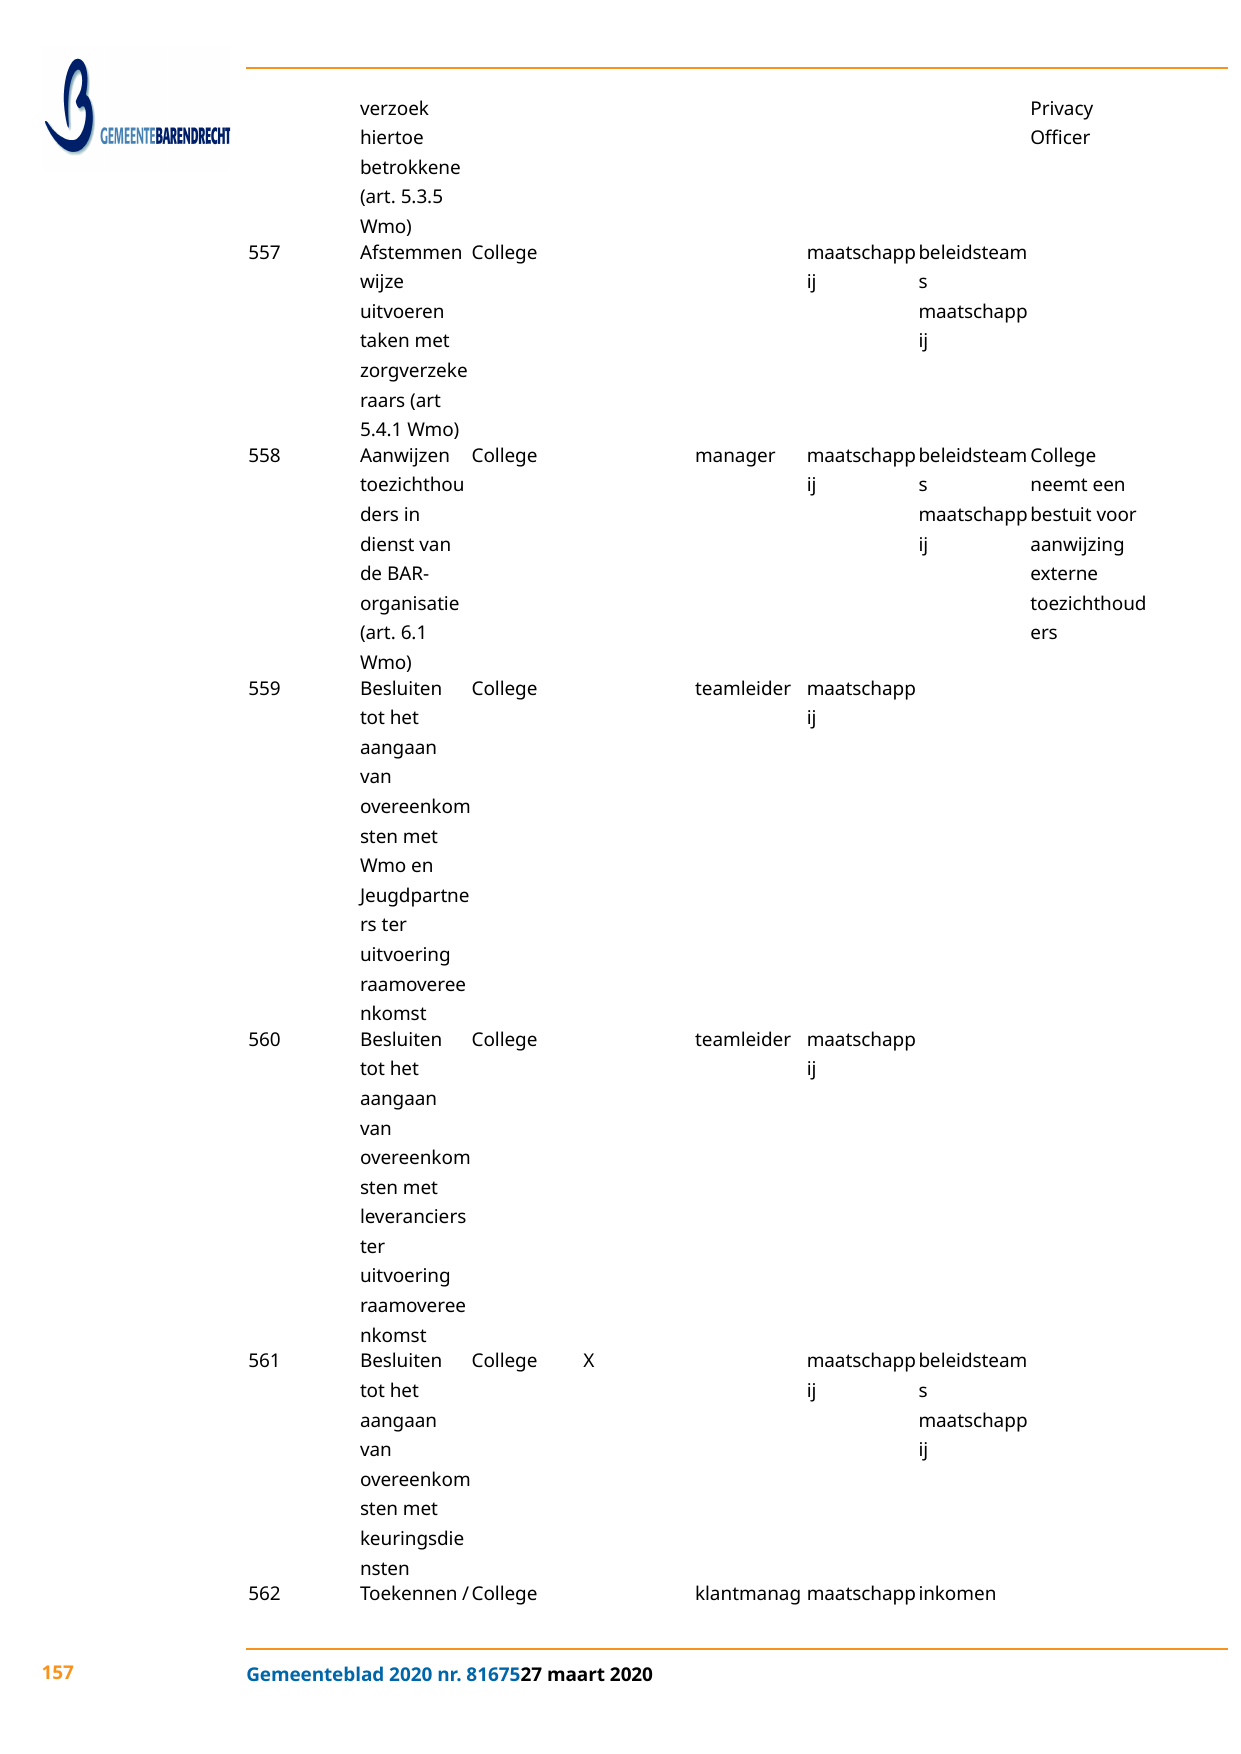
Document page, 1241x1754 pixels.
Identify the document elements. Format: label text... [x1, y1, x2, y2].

table_cell maatschapp [807, 1580, 918, 1606]
table_cell College [471, 1026, 583, 1348]
table_cell maatschappij [807, 1348, 918, 1580]
table_cell maatschappij [807, 239, 918, 442]
table_cell College [471, 1580, 583, 1606]
table_cell [1030, 1580, 1152, 1606]
table_cell [583, 1580, 695, 1606]
table_cell [1030, 1026, 1152, 1348]
table_cell beleidsteams maatschappij [918, 1348, 1030, 1580]
table_cell College [471, 675, 583, 1026]
table_cell [918, 95, 1030, 239]
table_cell klantmanag [695, 1580, 807, 1606]
table_cell [583, 1026, 695, 1348]
table_cell Aanwijzen toezichthouders in dienst van de BAR-organisatie (art. 6.1 Wmo) [360, 442, 471, 675]
table_cell beleidsteams maatschappij [918, 239, 1030, 442]
table_cell College [471, 442, 583, 675]
table_cell [583, 675, 695, 1026]
table_cell inkomen [918, 1580, 1030, 1606]
table_cell teamleider [695, 1026, 807, 1348]
picture [41, 47, 231, 172]
table_cell teamleider [695, 675, 807, 1026]
table_cell [1030, 675, 1152, 1026]
table_cell [471, 95, 583, 239]
table_cell [1030, 1348, 1152, 1580]
table_cell College [471, 239, 583, 442]
table_cell College neemt een bestuit voor aanwijzing externe toezichthouders [1030, 442, 1152, 675]
table_cell [583, 239, 695, 442]
table_cell beleidsteams maatschappij [918, 442, 1030, 675]
table_cell Afstemmen wijze uitvoeren taken met zorgverzekeraars (art 5.4.1 Wmo) [360, 239, 471, 442]
table_cell Toekennen / [360, 1580, 471, 1606]
table_cell [918, 675, 1030, 1026]
table_cell verzoek hiertoe betrokkene (art. 5.3.5 Wmo) [360, 95, 471, 239]
table_cell College [471, 1348, 583, 1580]
table_cell [695, 1348, 807, 1580]
table_cell Besluiten tot het aangaan van overeenkomsten met Wmo en Jeugdpartners ter uitvoering raamovereenkomst [360, 675, 471, 1026]
table_cell 562 [248, 1580, 360, 1606]
table_cell 560 [248, 1026, 360, 1348]
table_cell [248, 95, 360, 239]
table_cell [695, 239, 807, 442]
table_cell [695, 95, 807, 239]
table_cell [1030, 239, 1152, 442]
table_cell 557 [248, 239, 360, 442]
table_cell [583, 442, 695, 675]
table_cell Besluiten tot het aangaan van overeenkomsten met leveranciers ter uitvoering raamovereenkomst [360, 1026, 471, 1348]
table_cell [807, 95, 918, 239]
table_cell [918, 1026, 1030, 1348]
table_cell 558 [248, 442, 360, 675]
table_cell 559 [248, 675, 360, 1026]
table_cell maatschappij [807, 1026, 918, 1348]
table_cell maatschappij [807, 442, 918, 675]
table_cell maatschappij [807, 675, 918, 1026]
table_cell [583, 95, 695, 239]
table_cell 561 [248, 1348, 360, 1580]
table_cell X [583, 1348, 695, 1580]
table_cell Besluiten tot het aangaan van overeenkomsten met keuringsdiensten [360, 1348, 471, 1580]
table_cell Privacy Officer [1030, 95, 1152, 239]
table_cell manager [695, 442, 807, 675]
